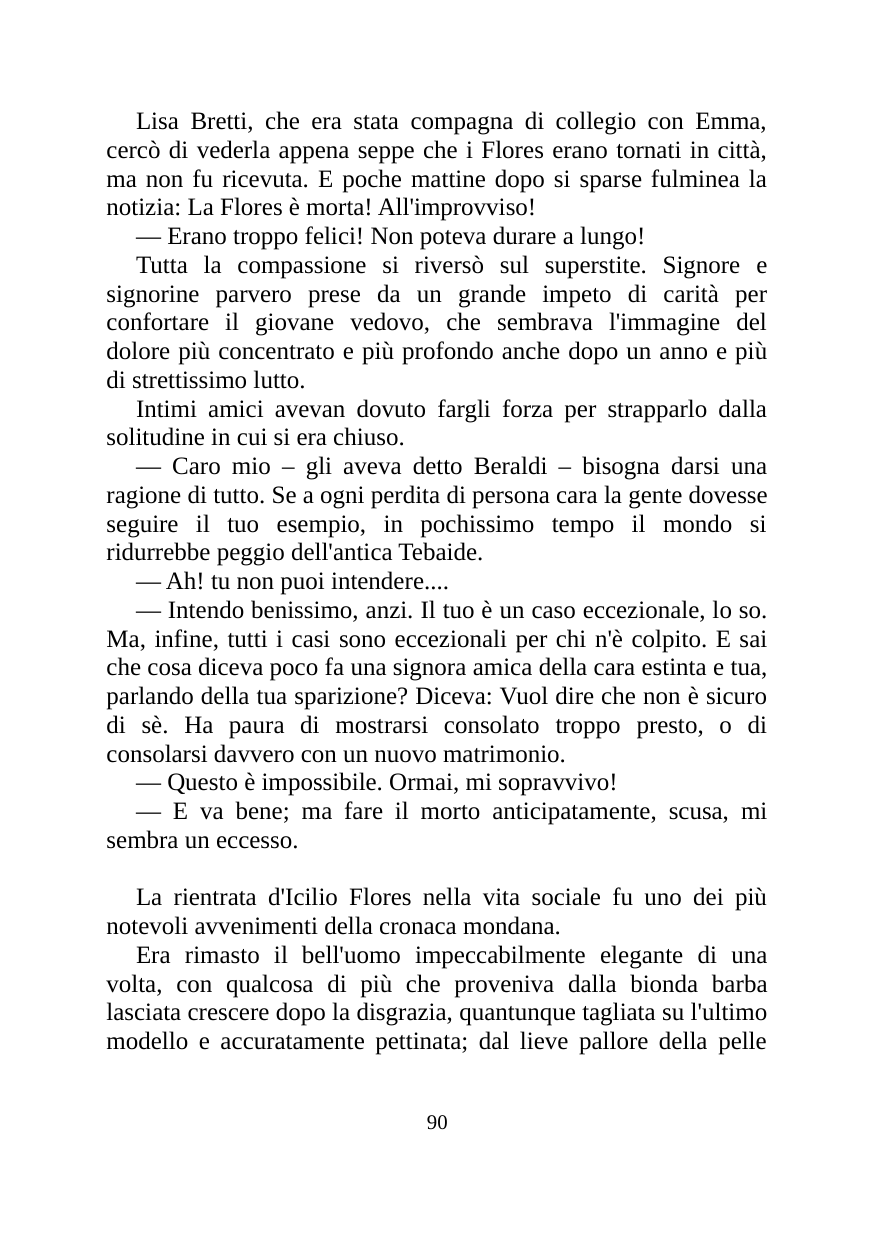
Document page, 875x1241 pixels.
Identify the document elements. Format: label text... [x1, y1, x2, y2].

text — Intendo benissimo, anzi. Il tuo è un caso eccezionale, lo so. Ma, infine, tutti i casi sono eccezionali per chi n'è colpito. E sai che cosa diceva poco fa una signora amica della cara estinta e tua, parlando della tua sparizione? Diceva: Vuol dire che non è sicuro di sè. Ha paura di mostrarsi consolato troppo presto, o di consolarsi davvero con un nuovo matrimonio. [106, 595, 768, 767]
text — Questo è impossibile. Ormai, mi sopravvivo! [106, 767, 768, 796]
text — Ah! tu non puoi intendere.... [106, 566, 768, 595]
text — Erano troppo felici! Non poteva durare a lungo! [106, 221, 768, 250]
text Era rimasto il bell'uomo impeccabilmente elegante di una volta, con qualcosa di più che proveniva dalla bionda barba lasciata crescere dopo la disgrazia, quantunque tagliata su l'ultimo modello e accuratamente pettinata; dal lieve pallore della pelle [106, 940, 768, 1055]
text Intimi amici avevan dovuto fargli forza per strapparlo dalla solitudine in cui si era chiuso. [106, 394, 768, 451]
text — Caro mio – gli aveva detto Beraldi – bisogna darsi una ragione di tutto. Se a ogni perdita di persona cara la gente dovesse seguire il tuo esempio, in pochissimo tempo il mondo si ridurrebbe peggio dell'antica Tebaide. [106, 451, 768, 566]
text — E va bene; ma fare il morto anticipatamente, scusa, mi sembra un eccesso. [106, 796, 768, 854]
text Lisa Bretti, che era stata compagna di collegio con Emma, cercò di vederla appena seppe che i Flores erano tornati in città, ma non fu ricevuta. E poche mattine dopo si sparse fulminea la notizia: La Flores è morta! All'improvviso! [106, 106, 768, 221]
text Tutta la compassione si riversò sul superstite. Signore e signorine parvero prese da un grande impeto di carità per confortare il giovane vedovo, che sembrava l'immagine del dolore più concentrato e più profondo anche dopo un anno e più di strettissimo lutto. [106, 250, 768, 394]
text La rientrata d'Icilio Flores nella vita sociale fu uno dei più notevoli avvenimenti della cronaca mondana. [106, 882, 768, 940]
